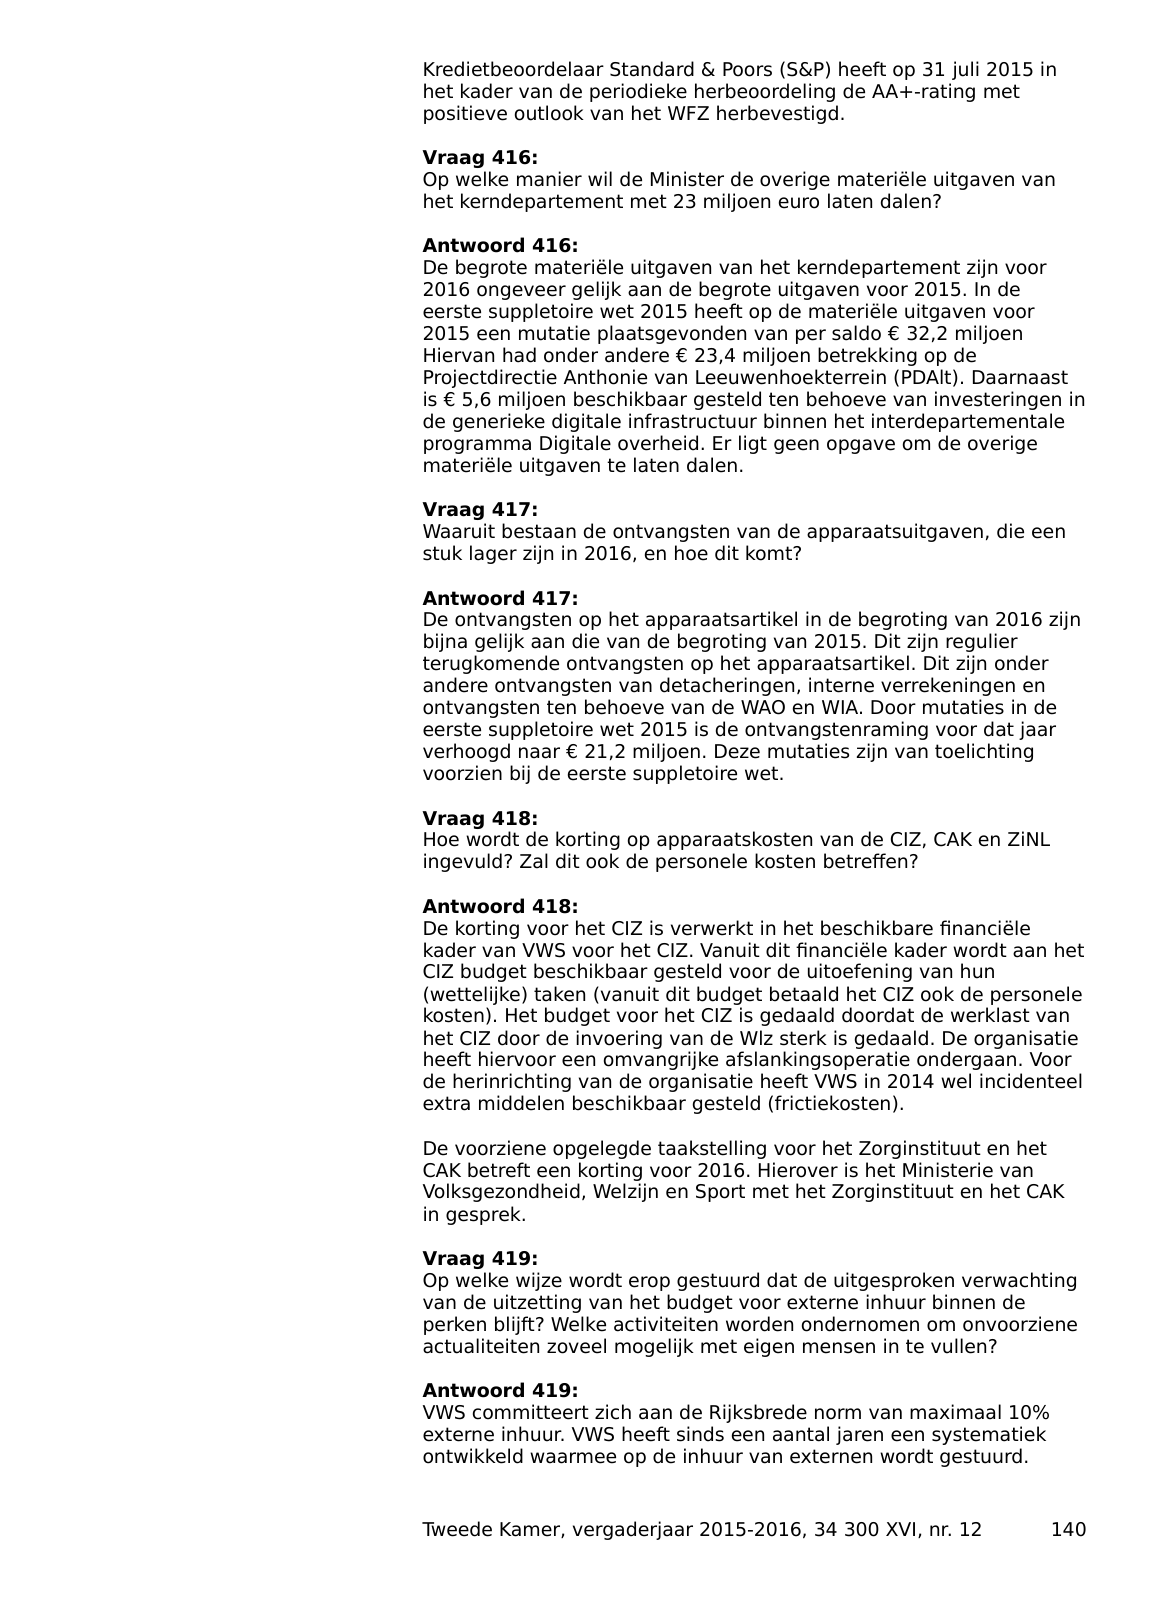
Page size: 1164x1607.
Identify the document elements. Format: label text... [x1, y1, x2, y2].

text Vraag 416: [422, 147, 1087, 169]
text Antwoord 416: [422, 235, 1087, 257]
text Vraag 418: [422, 807, 1087, 829]
text Op welke wijze wordt erop gestuurd dat de uitgesproken verwachting van de uitzetting van het budget voor externe inhuur binnen de perken blijft? Welke activiteiten worden ondernomen om onvoorziene actualiteiten zoveel mogelijk met eigen mensen in te vullen? [422, 1269, 1087, 1357]
text Vraag 417: [422, 499, 1087, 521]
text Antwoord 418: [422, 896, 1087, 917]
text Kredietbeoordelaar Standard & Poors (S&P) heeft op 31 juli 2015 in het kader van de periodieke herbeoordeling de AA+-rating met positieve outlook van het WFZ herbevestigd. [422, 59, 1087, 125]
text Vraag 419: [422, 1248, 1087, 1269]
text Antwoord 419: [422, 1380, 1087, 1402]
text De korting voor het CIZ is verwerkt in het beschikbare financiële kader van VWS voor het CIZ. Vanuit dit financiële kader wordt aan het CIZ budget beschikbaar gesteld voor de uitoefening van hun (wettelijke) taken (vanuit dit budget betaald het CIZ ook de personele kosten). Het budget voor het CIZ is gedaald doordat de werklast van het CIZ door de invoering van de Wlz sterk is gedaald. De organisatie heeft hiervoor een omvangrijke afslankingsoperatie ondergaan. Voor de herinrichting van de organisatie heeft VWS in 2014 wel incidenteel extra middelen beschikbaar gesteld (frictiekosten). [422, 917, 1087, 1115]
text De ontvangsten op het apparaatsartikel in de begroting van 2016 zijn bijna gelijk aan die van de begroting van 2015. Dit zijn regulier terugkomende ontvangsten op het apparaatsartikel. Dit zijn onder andere ontvangsten van detacheringen, interne verrekeningen en ontvangsten ten behoeve van de WAO en WIA. Door mutaties in de eerste suppletoire wet 2015 is de ontvangstenraming voor dat jaar verhoogd naar € 21,2 miljoen. Deze mutaties zijn van toelichting voorzien bij de eerste suppletoire wet. [422, 609, 1087, 785]
text De voorziene opgelegde taakstelling voor het Zorginstituut en het CAK betreft een korting voor 2016. Hierover is het Ministerie van Volksgezondheid, Welzijn en Sport met het Zorginstituut en het CAK in gesprek. [422, 1137, 1087, 1225]
text Hoe wordt de korting op apparaatskosten van de CIZ, CAK en ZiNL ingevuld? Zal dit ook de personele kosten betreffen? [422, 829, 1087, 873]
text VWS committeert zich aan de Rijksbrede norm van maximaal 10% externe inhuur. VWS heeft sinds een aantal jaren een systematiek ontwikkeld waarmee op de inhuur van externen wordt gestuurd. [422, 1402, 1087, 1468]
text Waaruit bestaan de ontvangsten van de apparaatsuitgaven, die een stuk lager zijn in 2016, en hoe dit komt? [422, 521, 1087, 565]
text De begrote materiële uitgaven van het kerndepartement zijn voor 2016 ongeveer gelijk aan de begrote uitgaven voor 2015. In de eerste suppletoire wet 2015 heeft op de materiële uitgaven voor 2015 een mutatie plaatsgevonden van per saldo € 32,2 miljoen Hiervan had onder andere € 23,4 miljoen betrekking op de Projectdirectie Anthonie van Leeuwenhoekterrein (PDAlt). Daarnaast is € 5,6 miljoen beschikbaar gesteld ten behoeve van investeringen in de generieke digitale infrastructuur binnen het interdepartementale programma Digitale overheid. Er ligt geen opgave om de overige materiële uitgaven te laten dalen. [422, 257, 1087, 477]
text Op welke manier wil de Minister de overige materiële uitgaven van het kerndepartement met 23 miljoen euro laten dalen? [422, 169, 1087, 213]
text Antwoord 417: [422, 587, 1087, 609]
